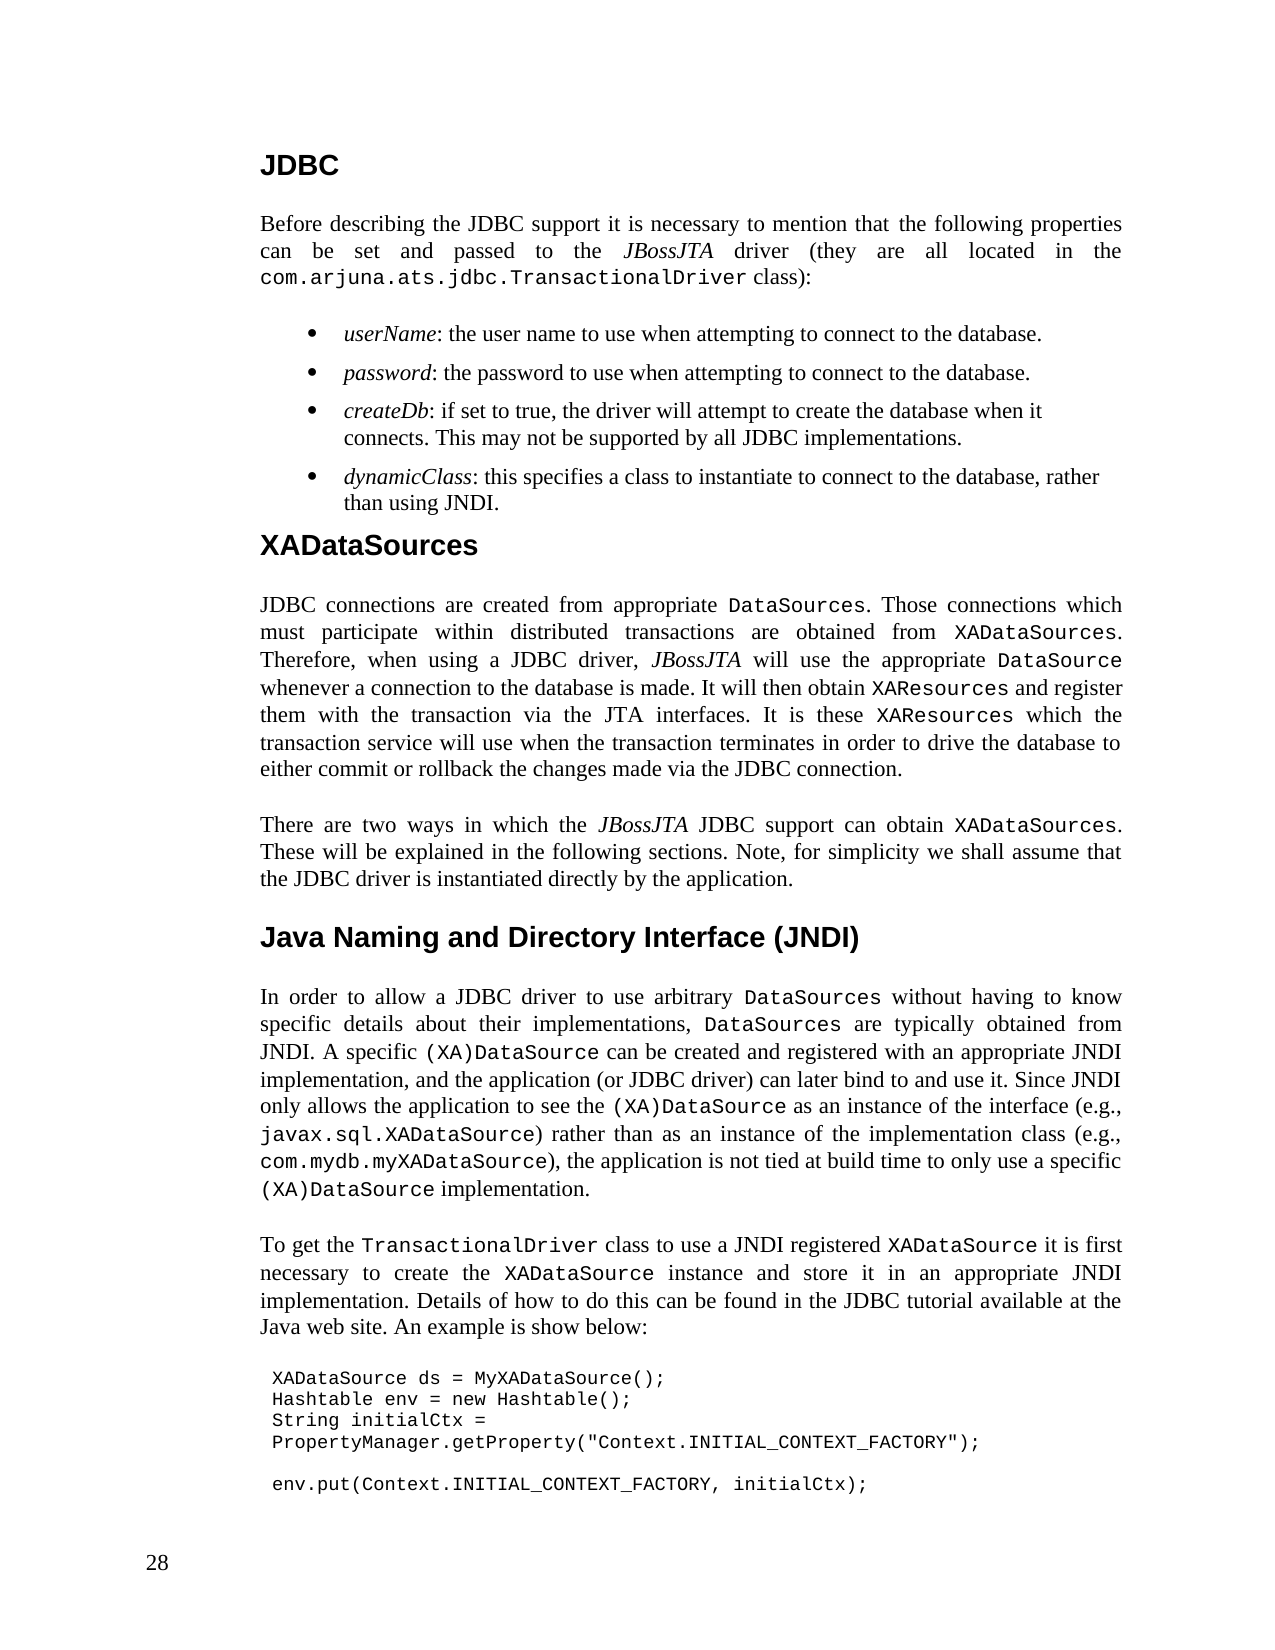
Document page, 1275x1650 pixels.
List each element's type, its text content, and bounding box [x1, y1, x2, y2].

list createDb: if set to true, the driver will attempt to create the database when it connects. This may not be supported by all JDBC implementations. [308, 398, 1122, 450]
list dynamicClass: this specifies a class to instantiate to connect to the database, rather than using JNDI. [308, 463, 1122, 516]
text There are two ways in which the JBossJTA JDBC support can obtain XADataSources. These will be explained in the following sections. Note, for simplicity we shall assume that the JDBC driver is instantiated directly by the application. [260, 811, 1122, 891]
subtitle Java Naming and Directory Interface (JNDI) [148, 920, 1122, 954]
text JDBC connections are created from appropriate DataSources. Those connections which must participate within distributed transactions are obtained from XADataSources. Therefore, when using a JDBC driver, JBossJTA will use the appropriate DataSource whenever a connection to the database is made. It will then obtain XAResources and register them with the transaction via the JTA interfaces. It is these XAResources which the transaction service will use when the transaction terminates in order to drive the database to either commit or rollback the changes made via the JDBC connection. [260, 591, 1122, 781]
text To get the TransactionalDriver class to use a JNDI registered XADataSource it is first necessary to create the XADataSource instance and store it in an appropriate JNDI implementation. Details of how to do this can be found in the JDBC tutorial available at the Java web site. An example is show below: [260, 1232, 1122, 1339]
text Before describing the JDBC support it is necessary to mention that the following properties can be set and passed to the JBossJTA driver (they are all located in the com.arjuna.ats.jdbc.TransactionalDriver class): [260, 210, 1122, 291]
subtitle XADataSources [148, 528, 1122, 562]
text In order to allow a JDBC driver to use arbitrary DataSources without having to know specific details about their implementations, DataSources are typically obtained from JNDI. A specific (XA)DataSource can be created and registered with an appropriate JNDI implementation, and the application (or JDBC driver) can later bind to and use it. Since JNDI only allows the application to see the (XA)DataSource as an instance of the interface (e.g., javax.sql.XADataSource) rather than as an instance of the implementation class (e.g., com.mydb.myXADataSource), the application is not tied at build time to only use a specific (XA)DataSource implementation. [260, 983, 1122, 1202]
list userName: the user name to use when attempting to connect to the database. [308, 320, 1122, 346]
text XADataSource ds = MyXADataSource(); Hashtable env = new Hashtable(); String initialCtx = PropertyManager.getProperty("Context.INITIAL_CONTEXT_FACTORY"); env.put(Context.INITIAL_CONTEXT_FACTORY, initialCtx); [272, 1369, 1122, 1496]
subtitle JDBC [148, 148, 1122, 181]
list password: the password to use when attempting to connect to the database. [308, 359, 1122, 385]
